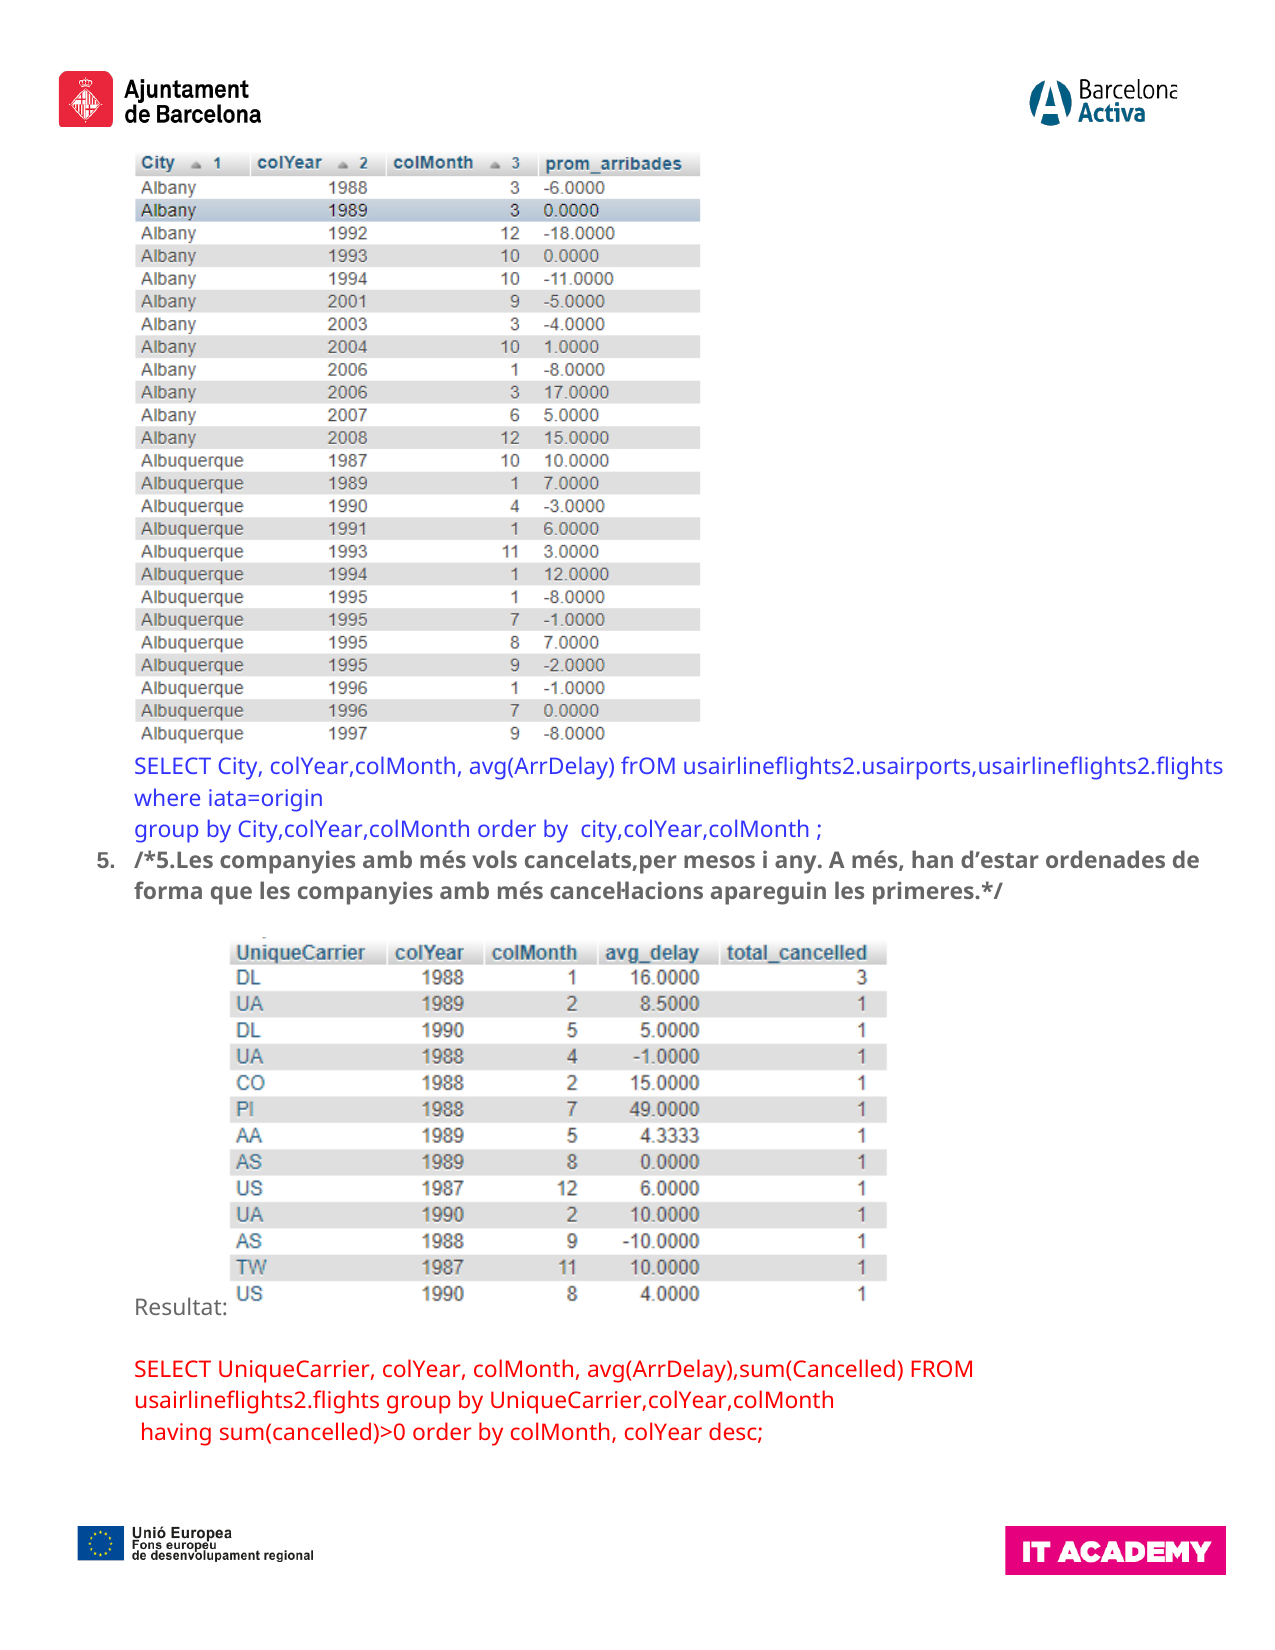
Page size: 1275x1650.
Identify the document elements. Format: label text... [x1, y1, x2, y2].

picture [133, 151, 704, 751]
text Resultat: [134, 938, 1226, 1322]
picture [58, 71, 1178, 127]
list /*5.Les companyies amb més vols cancelats,per mesos i any. A més, han d’estar ordenades de forma que les companyies amb més cancel·lacions apareguin les primeres.*/ [96, 844, 1226, 906]
picture [1005, 1526, 1226, 1575]
picture [227, 937, 897, 1316]
picture [77, 1526, 314, 1562]
text SELECT UniqueCarrier, colYear, colMonth, avg(ArrDelay),sum(Cancelled) FROM usairlineflights2.flights group by UniqueCarrier,colYear,colMonth having sum(cancelled)>0 order by colMonth, colYear desc; [134, 1353, 1226, 1447]
text SELECT City, colYear,colMonth, avg(ArrDelay) frOM usairlineflights2.usairports,usairlineflights2.flights where iata=origin group by City,colYear,colMonth order by city,colYear,colMonth ; [134, 750, 1226, 844]
